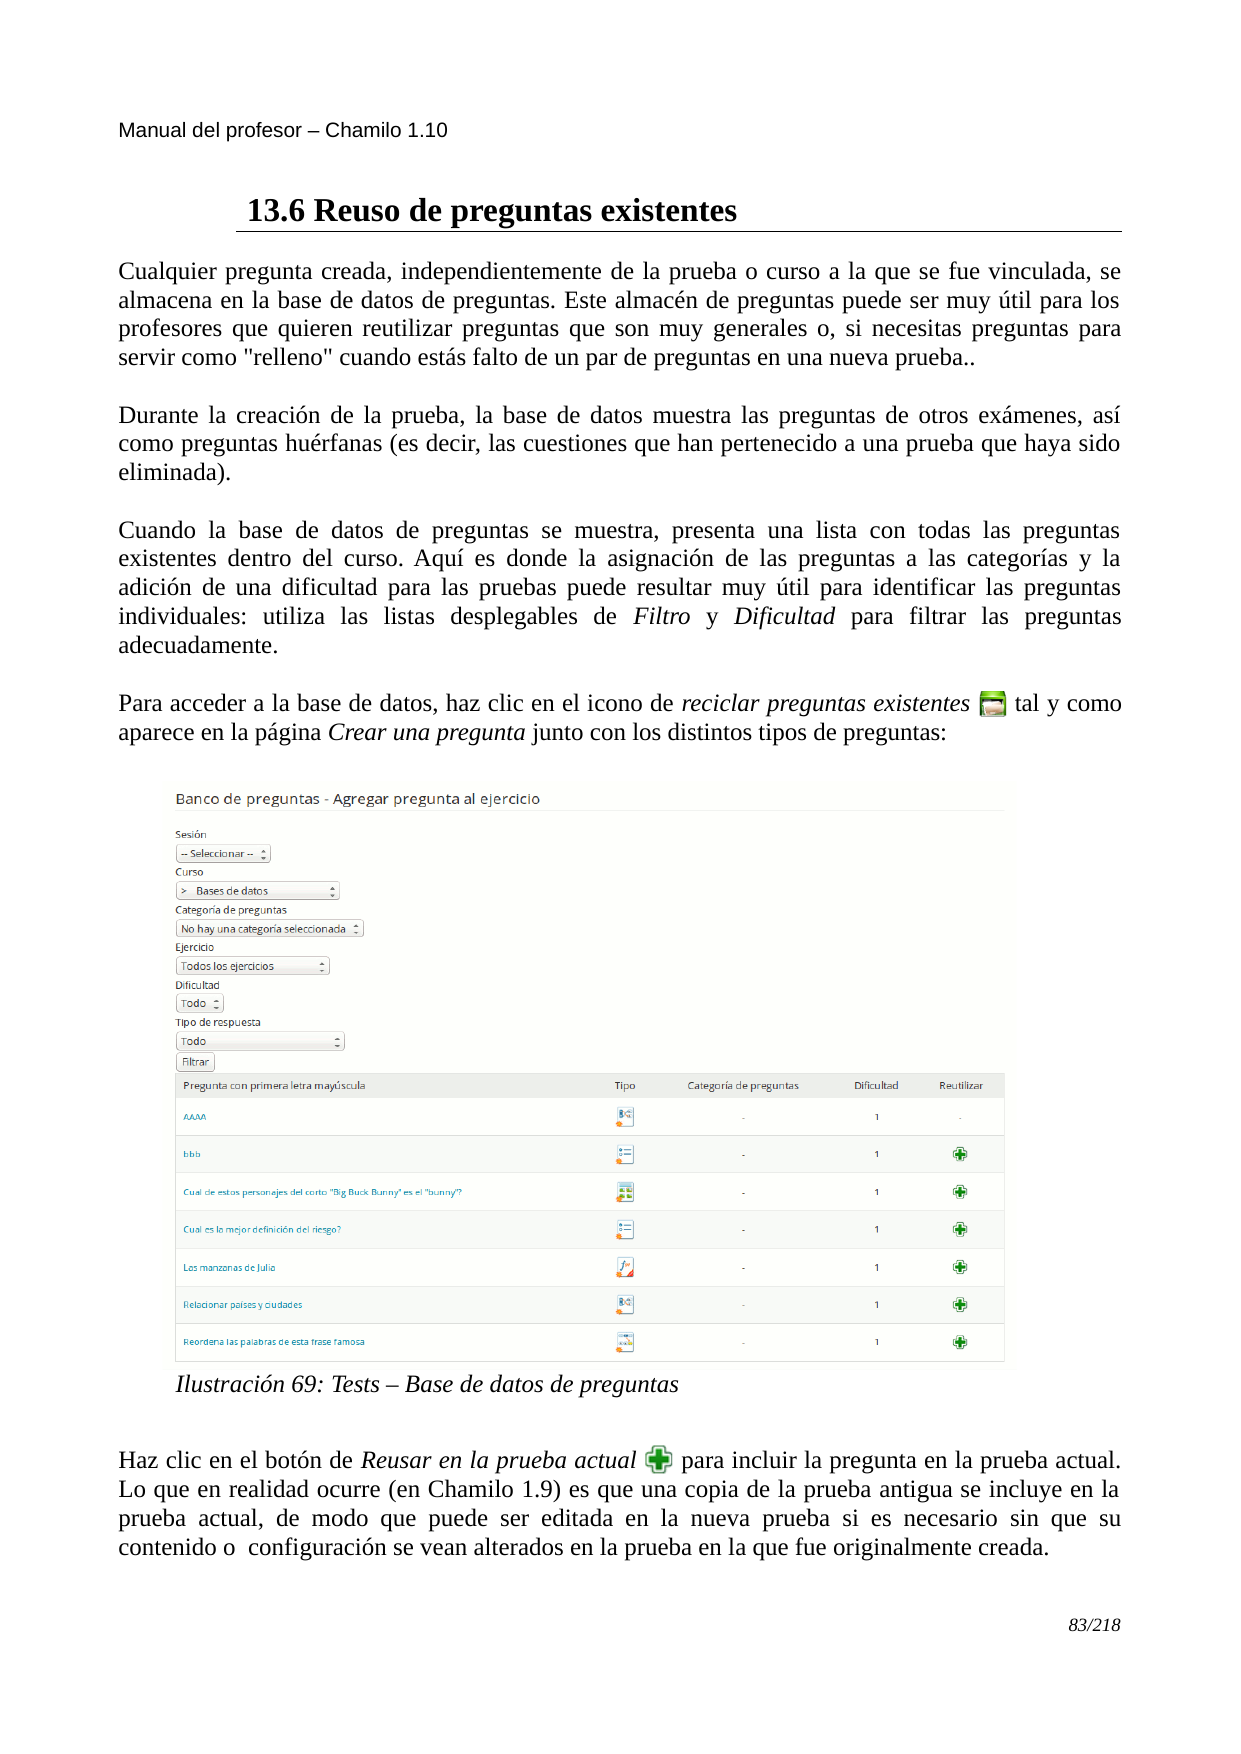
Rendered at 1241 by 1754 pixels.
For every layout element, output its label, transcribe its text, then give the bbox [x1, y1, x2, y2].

subtitle Reuso de preguntas existentes [236, 190, 1122, 231]
picture [162, 781, 1017, 1370]
text Cuando la base de datos de preguntas se muestra, presenta una lista con todas las preguntas existentes dentro del curso. Aquí es donde la asignación de las preguntas a las categorías y la adición de una dificultad para las pruebas puede resultar muy útil para identificar las preguntas individuales: utiliza las listas desplegables de Filtro y Dificultad para filtrar las preguntas adecuadamente. [118, 515, 1122, 658]
picture [644, 1444, 674, 1475]
text Ilustración 69: Tests – Base de datos de preguntas [175, 1370, 1065, 1398]
text Para acceder a la base de datos, haz clic en el icono de reciclar preguntas existentes tal y como aparece en la página Crear una pregunta junto con los distintos tipos de preguntas: [118, 687, 1122, 746]
text Cualquier pregunta creada, independientemente de la prueba o curso a la que se fue vinculada, se almacena en la base de datos de preguntas. Este almacén de preguntas puede ser muy útil para los profesores que quieren reutilizar preguntas que son muy generales o, si necesitas preguntas para servir como "relleno" cuando estás falto de un par de preguntas en una nueva prueba.. [118, 256, 1122, 371]
text Haz clic en el botón de Reusar en la prueba actual para incluir la pregunta en la prueba actual. Lo que en realidad ocurre (en Chamilo 1.9) es que una copia de la prueba antigua se incluye en la prueba actual, de modo que puede ser editada en la nueva prueba si es necesario sin que su contenido o configuración se vean alterados en la prueba en la que fue originalmente creada. [118, 1445, 1122, 1560]
picture [977, 687, 1008, 717]
text Durante la creación de la prueba, la base de datos muestra las preguntas de otros exámenes, así como preguntas huérfanas (es decir, las cuestiones que han pertenecido a una prueba que haya sido eliminada). [118, 400, 1122, 486]
